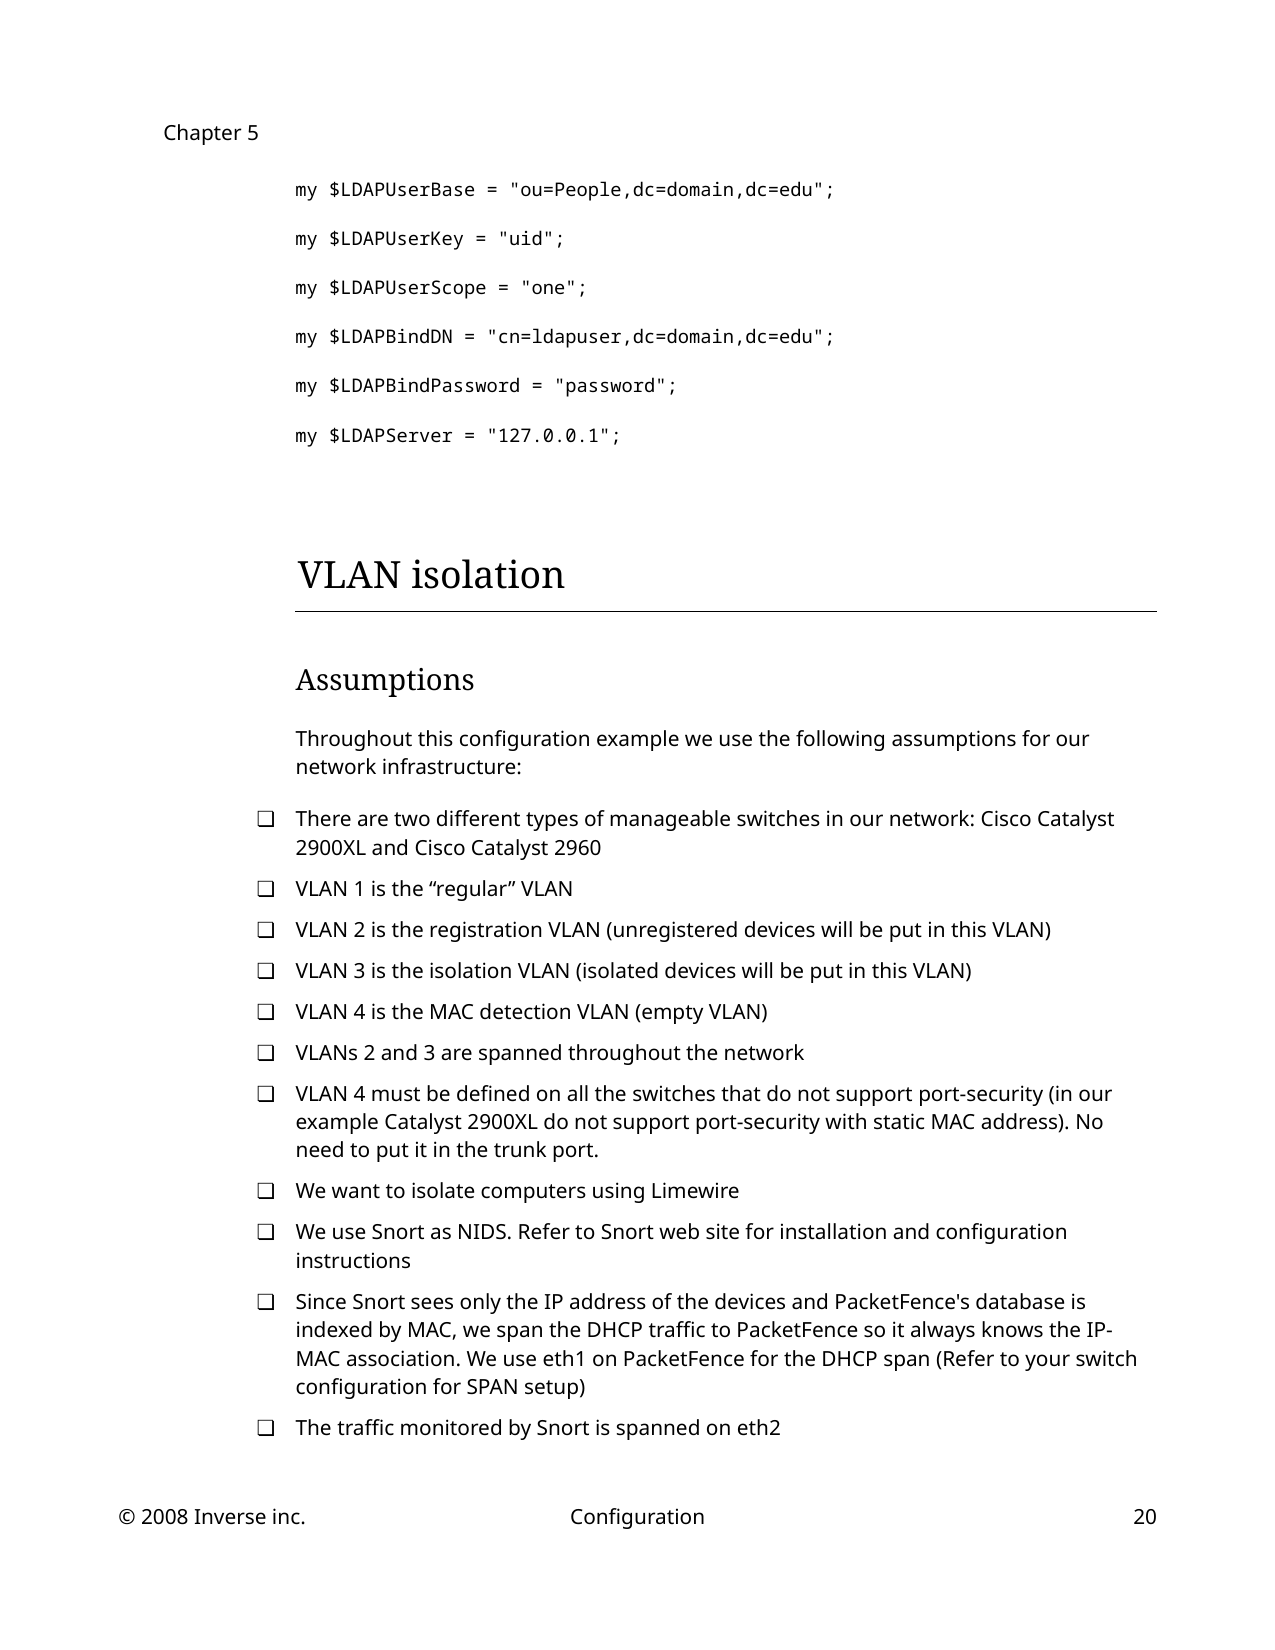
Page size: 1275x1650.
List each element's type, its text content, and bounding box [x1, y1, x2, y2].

text my $LDAPBindPassword = "password"; [295, 373, 1157, 398]
list ❏ We want to isolate computers using Limewire [256, 1176, 1157, 1205]
subtitle VLAN isolation [295, 548, 1157, 611]
list ❏ VLAN 1 is the “regular” VLAN [256, 874, 1157, 902]
list ❏ Since Snort sees only the IP address of the devices and PacketFence's database is indexed by MAC, we span the DHCP traffic to PacketFence so it always knows the IP-MAC association. We use eth1 on PacketFence for the DHCP span (Refer to your switch configuration for SPAN setup) [256, 1287, 1157, 1401]
list ❏ VLANs 2 and 3 are spanned throughout the network [256, 1038, 1157, 1066]
list ❏ VLAN 3 is the isolation VLAN (isolated devices will be put in this VLAN) [256, 956, 1157, 984]
text my $LDAPBindDN = "cn=ldapuser,dc=domain,dc=edu"; [295, 323, 1157, 349]
text my $LDAPUserBase = "ou=People,dc=domain,dc=edu"; [295, 176, 1157, 202]
list ❏ VLAN 4 is the MAC detection VLAN (empty VLAN) [256, 997, 1157, 1025]
list ❏ VLAN 4 must be defined on all the switches that do not support port-security (in our example Catalyst 2900XL do not support port-security with static MAC address). No need to put it in the trunk port. [256, 1079, 1157, 1164]
list ❏ The traffic monitored by Snort is spanned on eth2 [256, 1413, 1157, 1441]
subtitle Assumptions [295, 659, 1157, 699]
text my $LDAPUserKey = "uid"; [295, 225, 1157, 251]
list ❏ VLAN 2 is the registration VLAN (unregistered devices will be put in this VLAN) [256, 915, 1157, 943]
text my $LDAPServer = "127.0.0.1"; [295, 422, 1157, 447]
list ❏ There are two different types of manageable switches in our network: Cisco Catalyst 2900XL and Cisco Catalyst 2960 [256, 804, 1157, 861]
list ❏ We use Snort as NIDS. Refer to Snort web site for installation and configuration instructions [256, 1217, 1157, 1274]
text Throughout this configuration example we use the following assumptions for our network infrastructure: [295, 724, 1157, 781]
text my $LDAPUserScope = "one"; [295, 274, 1157, 300]
